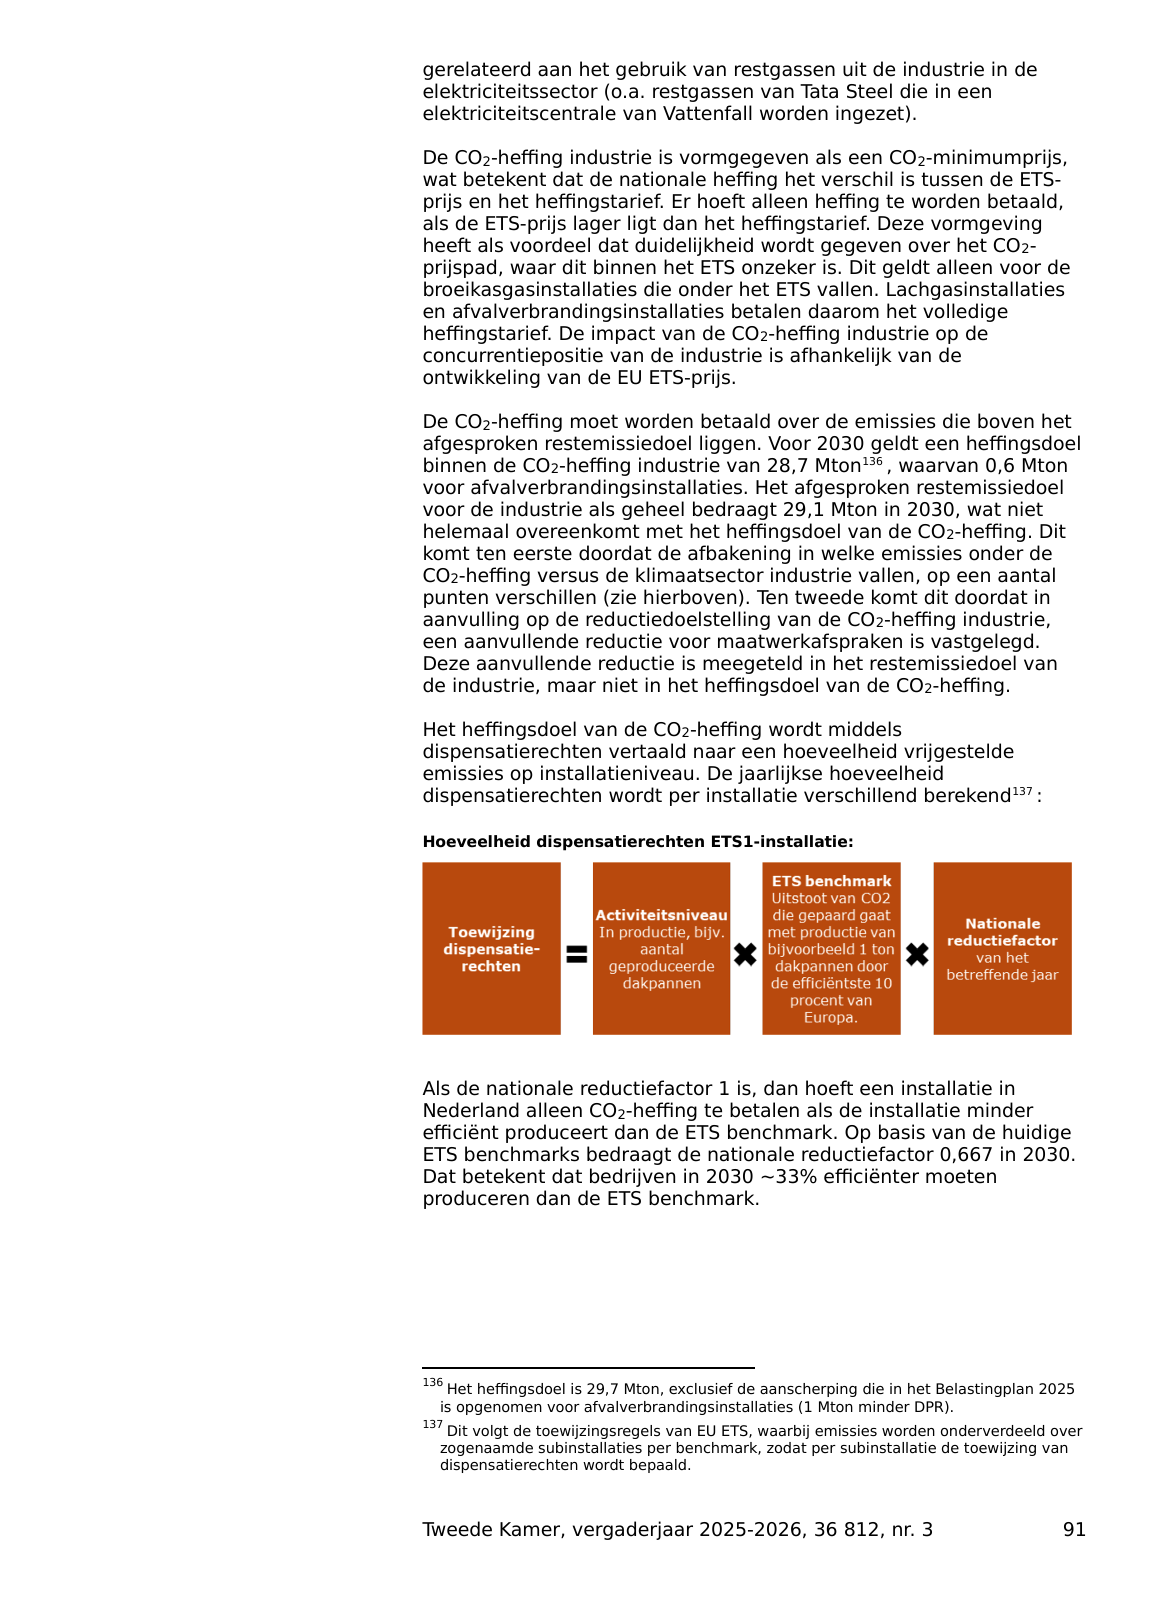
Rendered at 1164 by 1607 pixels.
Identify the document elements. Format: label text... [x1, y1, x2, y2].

text gerelateerd aan het gebruik van restgassen uit de industrie in de elektriciteitssector (o.a. restgassen van Tata Steel die in een elektriciteitscentrale van Vattenfall worden ingezet). [422, 59, 1087, 125]
text Dit volgt de toewijzingsregels van EU ETS, waarbij emissies worden onderverdeeld over zogenaamde subinstallaties per benchmark, zodat per subinstallatie de toewijzing van dispensatierechten wordt bepaald. [422, 1418, 1087, 1474]
text Het heffingsdoel van de CO2-heffing wordt middels dispensatierechten vertaald naar een hoeveelheid vrijgestelde emissies op installatieniveau. De jaarlijkse hoeveelheid dispensatierechten wordt per installatie verschillend berekend: [422, 719, 1087, 807]
text Als de nationale reductiefactor 1 is, dan hoeft een installatie in Nederland alleen CO2-heffing te betalen als de installatie minder efficiënt produceert dan de ETS benchmark. Op basis van de huidige ETS benchmarks bedraagt de nationale reductiefactor 0,667 in 2030. Dat betekent dat bedrijven in 2030 ~33% efficiënter moeten produceren dan de ETS benchmark. [422, 1078, 1087, 1210]
picture [422, 862, 1072, 1035]
text De CO2-heffing moet worden betaald over de emissies die boven het afgesproken restemissiedoel liggen. Voor 2030 geldt een heffingsdoel binnen de CO2-heffing industrie van 28,7 Mton, waarvan 0,6 Mton voor afvalverbrandingsinstallaties. Het afgesproken restemissiedoel voor de industrie als geheel bedraagt 29,1 Mton in 2030, wat niet helemaal overeenkomt met het heffingsdoel van de CO2-heffing. Dit komt ten eerste doordat de afbakening in welke emissies onder de CO2-heffing versus de klimaatsector industrie vallen, op een aantal punten verschillen (zie hierboven). Ten tweede komt dit doordat in aanvulling op de reductiedoelstelling van de CO2-heffing industrie, een aanvullende reductie voor maatwerkafspraken is vastgelegd. Deze aanvullende reductie is meegeteld in het restemissiedoel van de industrie, maar niet in het heffingsdoel van de CO2-heffing. [422, 411, 1087, 697]
text Het heffingsdoel is 29,7 Mton, exclusief de aanscherping die in het Belastingplan 2025 is opgenomen voor afvalverbrandingsinstallaties (1 Mton minder DPR). [422, 1377, 1087, 1416]
text De CO2-heffing industrie is vormgegeven als een CO2-minimumprijs, wat betekent dat de nationale heffing het verschil is tussen de ETS-prijs en het heffingstarief. Er hoeft alleen heffing te worden betaald, als de ETS-prijs lager ligt dan het heffingstarief. Deze vormgeving heeft als voordeel dat duidelijkheid wordt gegeven over het CO2-prijspad, waar dit binnen het ETS onzeker is. Dit geldt alleen voor de broeikasgasinstallaties die onder het ETS vallen. Lachgasinstallaties en afvalverbrandingsinstallaties betalen daarom het volledige heffingstarief. De impact van de CO2-heffing industrie op de concurrentiepositie van de industrie is afhankelijk van de ontwikkeling van de EU ETS-prijs. [422, 147, 1087, 389]
text Hoeveelheid dispensatierechten ETS1-installatie: [422, 833, 1072, 851]
